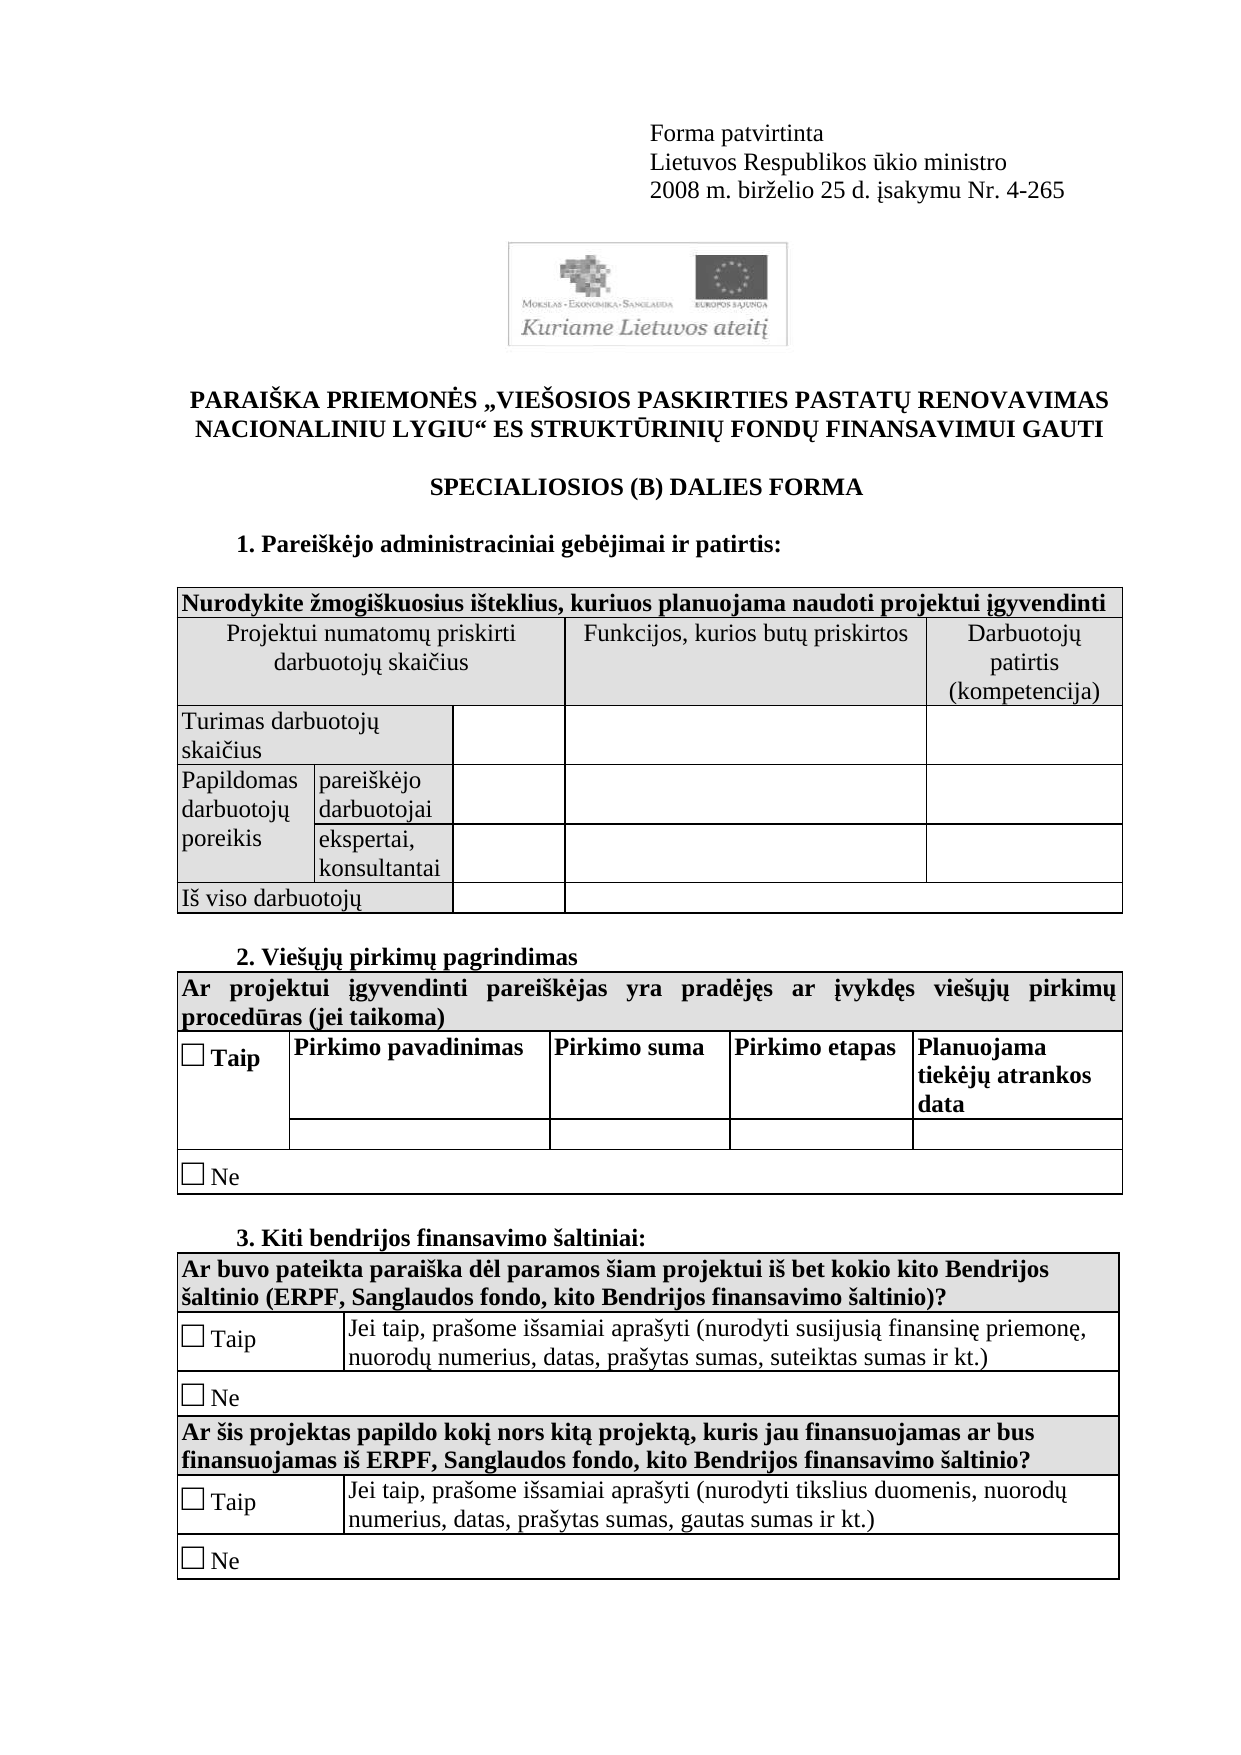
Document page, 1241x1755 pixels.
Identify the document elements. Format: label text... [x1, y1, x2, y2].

table_cell □ Taip [178, 1313, 343, 1370]
text 1. Pareiškėjo administraciniai gebėjimai ir patirtis: [177, 529, 1122, 558]
table_cell Pirkimo pavadinimas [290, 1032, 549, 1118]
table_header Nurodykite žmogiškuosius išteklius, kuriuos planuojama naudoti projektui įgyvendinti [178, 588, 1122, 617]
text 2008 m. birželio 25 d. įsakymu Nr. 4-265 [649, 176, 1122, 204]
table_cell [454, 883, 564, 912]
text 3. Kiti bendrijos finansavimo šaltiniai: [177, 1223, 1122, 1252]
table_cell Turimas darbuotojų skaičius [178, 706, 452, 764]
text PARAIŠKA PRIEMONĖS „VIEŠOSIOS PASKIRTIES PASTATŲ RENOVAVIMAS NACIONALINIU LYGIU“ ES STRUKTŪRINIŲ FONDŲ FINANSAVIMUI GAUTI [177, 385, 1122, 443]
table_cell Jei taip, prašome išsamiai aprašyti (nurodyti susijusią finansinę priemonę, nuorodų numerius, datas, prašytas sumas, suteiktas sumas ir kt.) [345, 1313, 1118, 1370]
text Lietuvos Respublikos ūkio ministro [649, 147, 1122, 176]
table_cell Iš viso darbuotojų [178, 883, 452, 912]
table_cell pareiškėjo darbuotojai [315, 765, 452, 823]
table_cell Funkcijos, kurios butų priskirtos [566, 618, 926, 705]
table_cell [566, 825, 926, 882]
table_cell [731, 1120, 912, 1148]
table_cell Papildomas darbuotojų poreikis [178, 765, 314, 882]
text 2. Viešųjų pirkimų pagrindimas [177, 942, 1122, 971]
table_cell □ Taip [178, 1032, 289, 1148]
table_cell [551, 1120, 729, 1148]
table_cell Planuojama tiekėjų atrankos data [914, 1032, 1122, 1118]
table_cell □ Ne [178, 1372, 1118, 1415]
table_header Ar projektui įgyvendinti pareiškėjas yra pradėjęs ar įvykdęs viešųjų pirkimų procedūras (jei taikoma) [178, 973, 1122, 1030]
table_cell [566, 883, 1122, 912]
table_cell [566, 765, 926, 823]
text SPECIALIOSIOS (B) DALIES FORMA [177, 472, 1122, 500]
table_cell □ Taip [178, 1476, 343, 1533]
table_cell [566, 706, 926, 764]
table_cell [914, 1120, 1122, 1148]
table_cell Projektui numatomų priskirti darbuotojų skaičius [178, 618, 564, 705]
table_cell Jei taip, prašome išsamiai aprašyti (nurodyti tikslius duomenis, nuorodų numerius, datas, prašytas sumas, gautas sumas ir kt.) [345, 1476, 1118, 1533]
table_cell [454, 765, 564, 823]
table_header Ar buvo pateikta paraiška dėl paramos šiam projektui iš bet kokio kito Bendrijos šaltinio (ERPF, Sanglaudos fondo, kito Bendrijos finansavimo šaltinio)? [178, 1254, 1118, 1311]
table_cell Ar šis projektas papildo kokį nors kitą projektą, kuris jau finansuojamas ar bus finansuojamas iš ERPF, Sanglaudos fondo, kito Bendrijos finansavimo šaltinio? [178, 1417, 1118, 1474]
table_cell ekspertai, konsultantai [315, 825, 452, 882]
table_cell Darbuotojų patirtis (kompetencija) [927, 618, 1122, 705]
table_cell [927, 706, 1122, 764]
table_cell Pirkimo suma [551, 1032, 729, 1118]
table_cell [290, 1120, 549, 1148]
table_cell [927, 765, 1122, 823]
table_cell □ Ne [178, 1150, 1122, 1193]
table_cell Pirkimo etapas [731, 1032, 912, 1118]
text Forma patvirtinta [649, 118, 1122, 147]
table_cell [454, 825, 564, 882]
table_cell □ Ne [178, 1535, 1118, 1578]
table_cell [927, 825, 1122, 882]
table_cell [454, 706, 564, 764]
